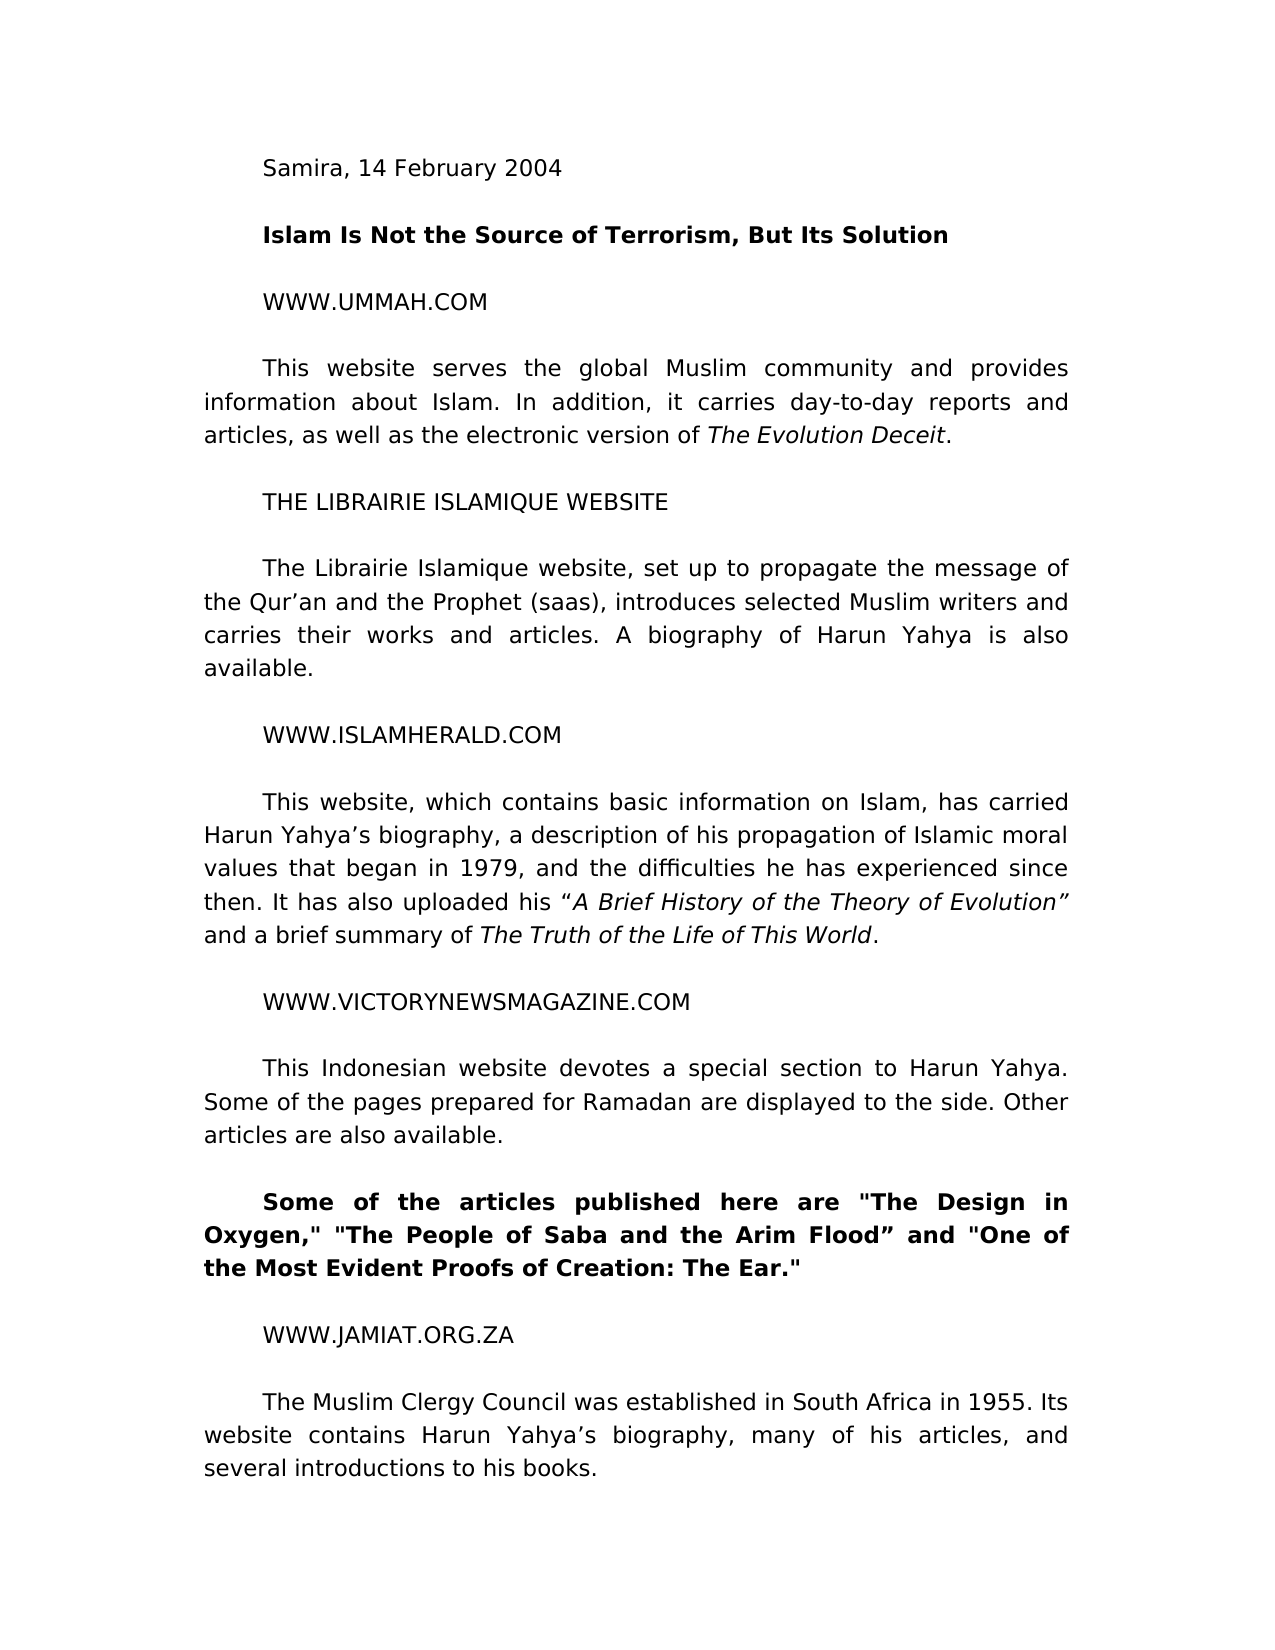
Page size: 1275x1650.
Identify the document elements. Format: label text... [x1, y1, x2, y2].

text WWW.ISLAMHERALD.COM [203, 717, 1070, 750]
text Some of the articles published here are "The Design in Oxygen," "The People of Saba and the Arim Flood” and "One of the Most Evident Proofs of Creation: The Ear." [203, 1183, 1070, 1283]
text This website serves the global Muslim community and provides information about Islam. In addition, it carries day-to-day reports and articles, as well as the electronic version of The Evolution Deceit. [203, 350, 1070, 450]
text THE LIBRAIRIE ISLAMIQUE WEBSITE [203, 483, 1070, 517]
text The Librairie Islamique website, set up to propagate the message of the Qur’an and the Prophet (saas), introduces selected Muslim writers and carries their works and articles. A biography of Harun Yahya is also available. [203, 550, 1070, 683]
text Samira, 14 February 2004 [203, 150, 1070, 183]
text WWW.UMMAH.COM [203, 283, 1070, 317]
text This website, which contains basic information on Islam, has carried Harun Yahya’s biography, a description of his propagation of Islamic moral values that began in 1979, and the difficulties he has experienced since then. It has also uploaded his “A Brief History of the Theory of Evolution” and a brief summary of The Truth of the Life of This World. [203, 783, 1070, 950]
text This Indonesian website devotes a special section to Harun Yahya. Some of the pages prepared for Ramadan are displayed to the side. Other articles are also available. [203, 1050, 1070, 1150]
text WWW.JAMIAT.ORG.ZA [203, 1317, 1070, 1350]
text Islam Is Not the Source of Terrorism, But Its Solution [203, 217, 1070, 250]
text The Muslim Clergy Council was established in South Africa in 1955. Its website contains Harun Yahya’s biography, many of his articles, and several introductions to his books. [203, 1383, 1070, 1483]
text WWW.VICTORYNEWSMAGAZINE.COM [203, 983, 1070, 1017]
